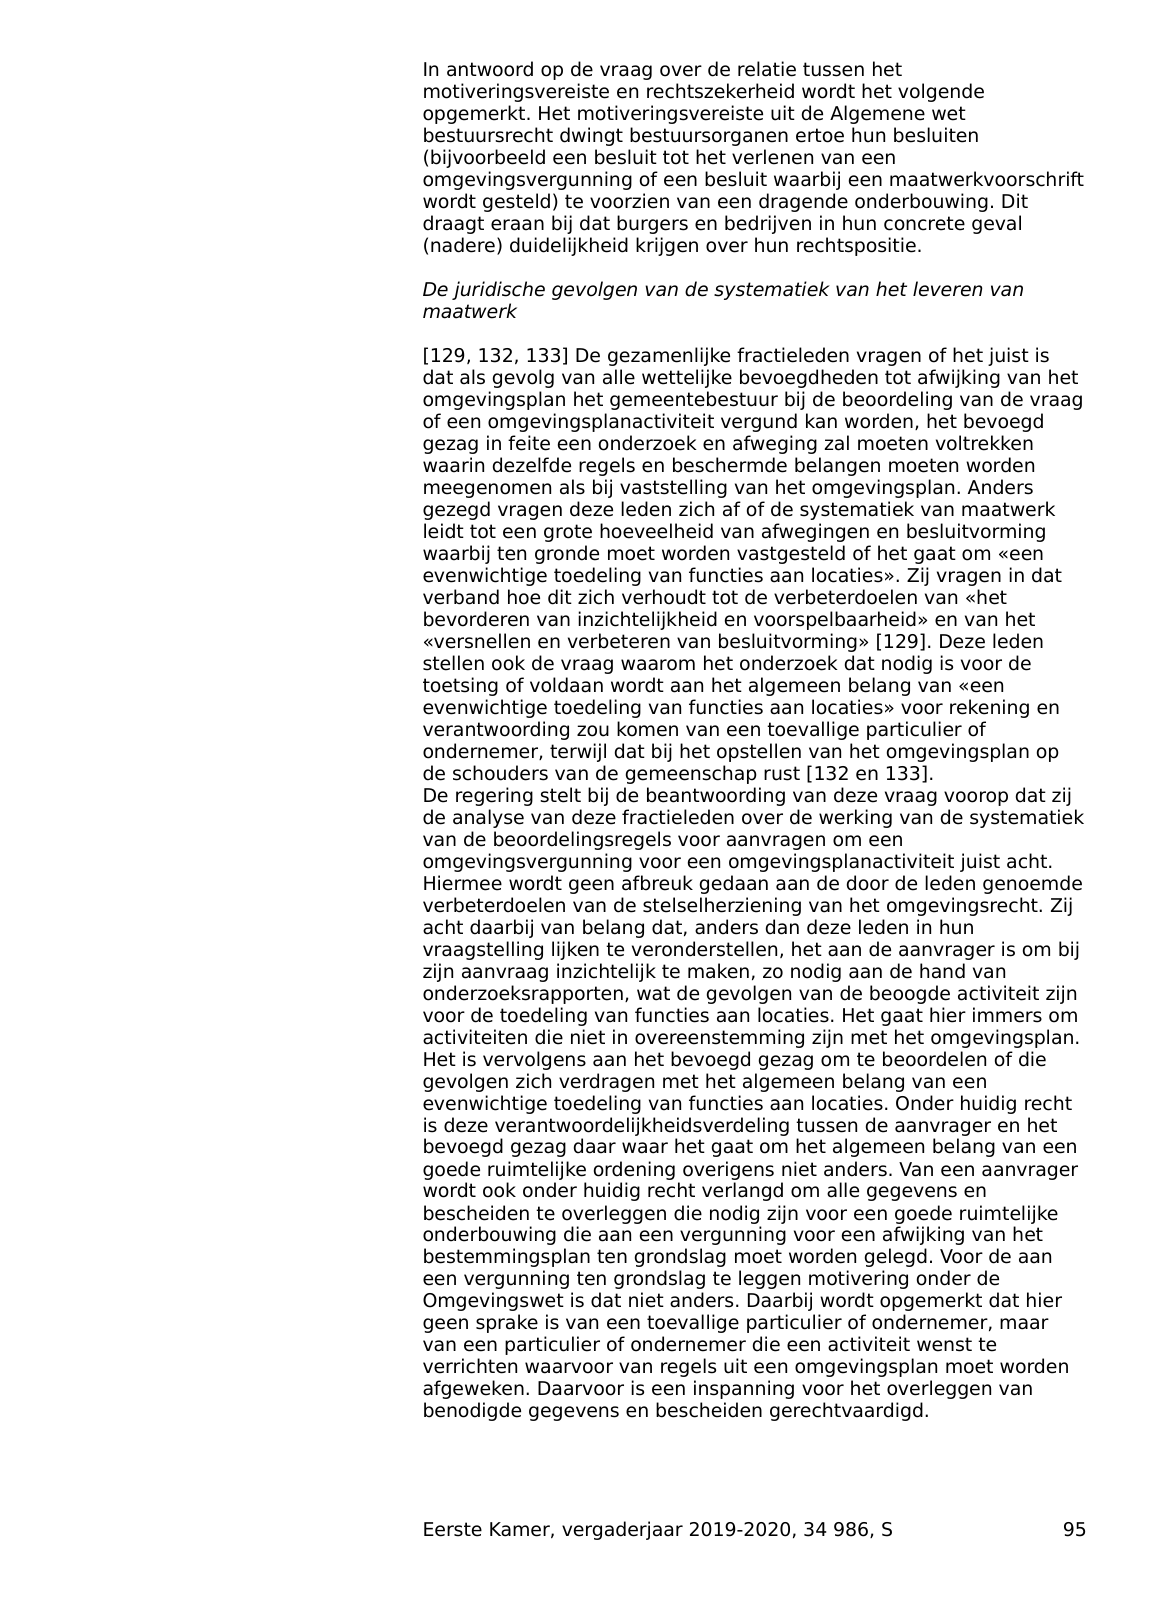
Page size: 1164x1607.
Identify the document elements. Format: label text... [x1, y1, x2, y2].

text De regering stelt bij de beantwoording van deze vraag voorop dat zij de analyse van deze fractieleden over de werking van de systematiek van de beoordelingsregels voor aanvragen om een omgevingsvergunning voor een omgevingsplanactiviteit juist acht. Hiermee wordt geen afbreuk gedaan aan de door de leden genoemde verbeterdoelen van de stelselherziening van het omgevingsrecht. Zij acht daarbij van belang dat, anders dan deze leden in hun vraagstelling lijken te veronderstellen, het aan de aanvrager is om bij zijn aanvraag inzichtelijk te maken, zo nodig aan de hand van onderzoeksrapporten, wat de gevolgen van de beoogde activiteit zijn voor de toedeling van functies aan locaties. Het gaat hier immers om activiteiten die niet in overeenstemming zijn met het omgevingsplan. Het is vervolgens aan het bevoegd gezag om te beoordelen of die gevolgen zich verdragen met het algemeen belang van een evenwichtige toedeling van functies aan locaties. Onder huidig recht is deze verantwoordelijkheidsverdeling tussen de aanvrager en het bevoegd gezag daar waar het gaat om het algemeen belang van een goede ruimtelijke ordening overigens niet anders. Van een aanvrager wordt ook onder huidig recht verlangd om alle gegevens en bescheiden te overleggen die nodig zijn voor een goede ruimtelijke onderbouwing die aan een vergunning voor een afwijking van het bestemmingsplan ten grondslag moet worden gelegd. Voor de aan een vergunning ten grondslag te leggen motivering onder de Omgevingswet is dat niet anders. Daarbij wordt opgemerkt dat hier geen sprake is van een toevallige particulier of ondernemer, maar van een particulier of ondernemer die een activiteit wenst te verrichten waarvoor van regels uit een omgevingsplan moet worden afgeweken. Daarvoor is een inspanning voor het overleggen van benodigde gegevens en bescheiden gerechtvaardigd. [422, 785, 1087, 1422]
subtitle De juridische gevolgen van de systematiek van het leveren van maatwerk [422, 279, 1087, 323]
text [129, 132, 133] De gezamenlijke fractieleden vragen of het juist is dat als gevolg van alle wettelijke bevoegdheden tot afwijking van het omgevingsplan het gemeentebestuur bij de beoordeling van de vraag of een omgevingsplanactiviteit vergund kan worden, het bevoegd gezag in feite een onderzoek en afweging zal moeten voltrekken waarin dezelfde regels en beschermde belangen moeten worden meegenomen als bij vaststelling van het omgevingsplan. Anders gezegd vragen deze leden zich af of de systematiek van maatwerk leidt tot een grote hoeveelheid van afwegingen en besluitvorming waarbij ten gronde moet worden vastgesteld of het gaat om «een evenwichtige toedeling van functies aan locaties». Zij vragen in dat verband hoe dit zich verhoudt tot de verbeterdoelen van «het bevorderen van inzichtelijkheid en voorspelbaarheid» en van het «versnellen en verbeteren van besluitvorming» [129]. Deze leden stellen ook de vraag waarom het onderzoek dat nodig is voor de toetsing of voldaan wordt aan het algemeen belang van «een evenwichtige toedeling van functies aan locaties» voor rekening en verantwoording zou komen van een toevallige particulier of ondernemer, terwijl dat bij het opstellen van het omgevingsplan op de schouders van de gemeenschap rust [132 en 133]. [422, 345, 1087, 785]
text In antwoord op de vraag over de relatie tussen het motiveringsvereiste en rechtszekerheid wordt het volgende opgemerkt. Het motiveringsvereiste uit de Algemene wet bestuursrecht dwingt bestuursorganen ertoe hun besluiten (bijvoorbeeld een besluit tot het verlenen van een omgevingsvergunning of een besluit waarbij een maatwerkvoorschrift wordt gesteld) te voorzien van een dragende onderbouwing. Dit draagt eraan bij dat burgers en bedrijven in hun concrete geval (nadere) duidelijkheid krijgen over hun rechtspositie. [422, 59, 1087, 257]
